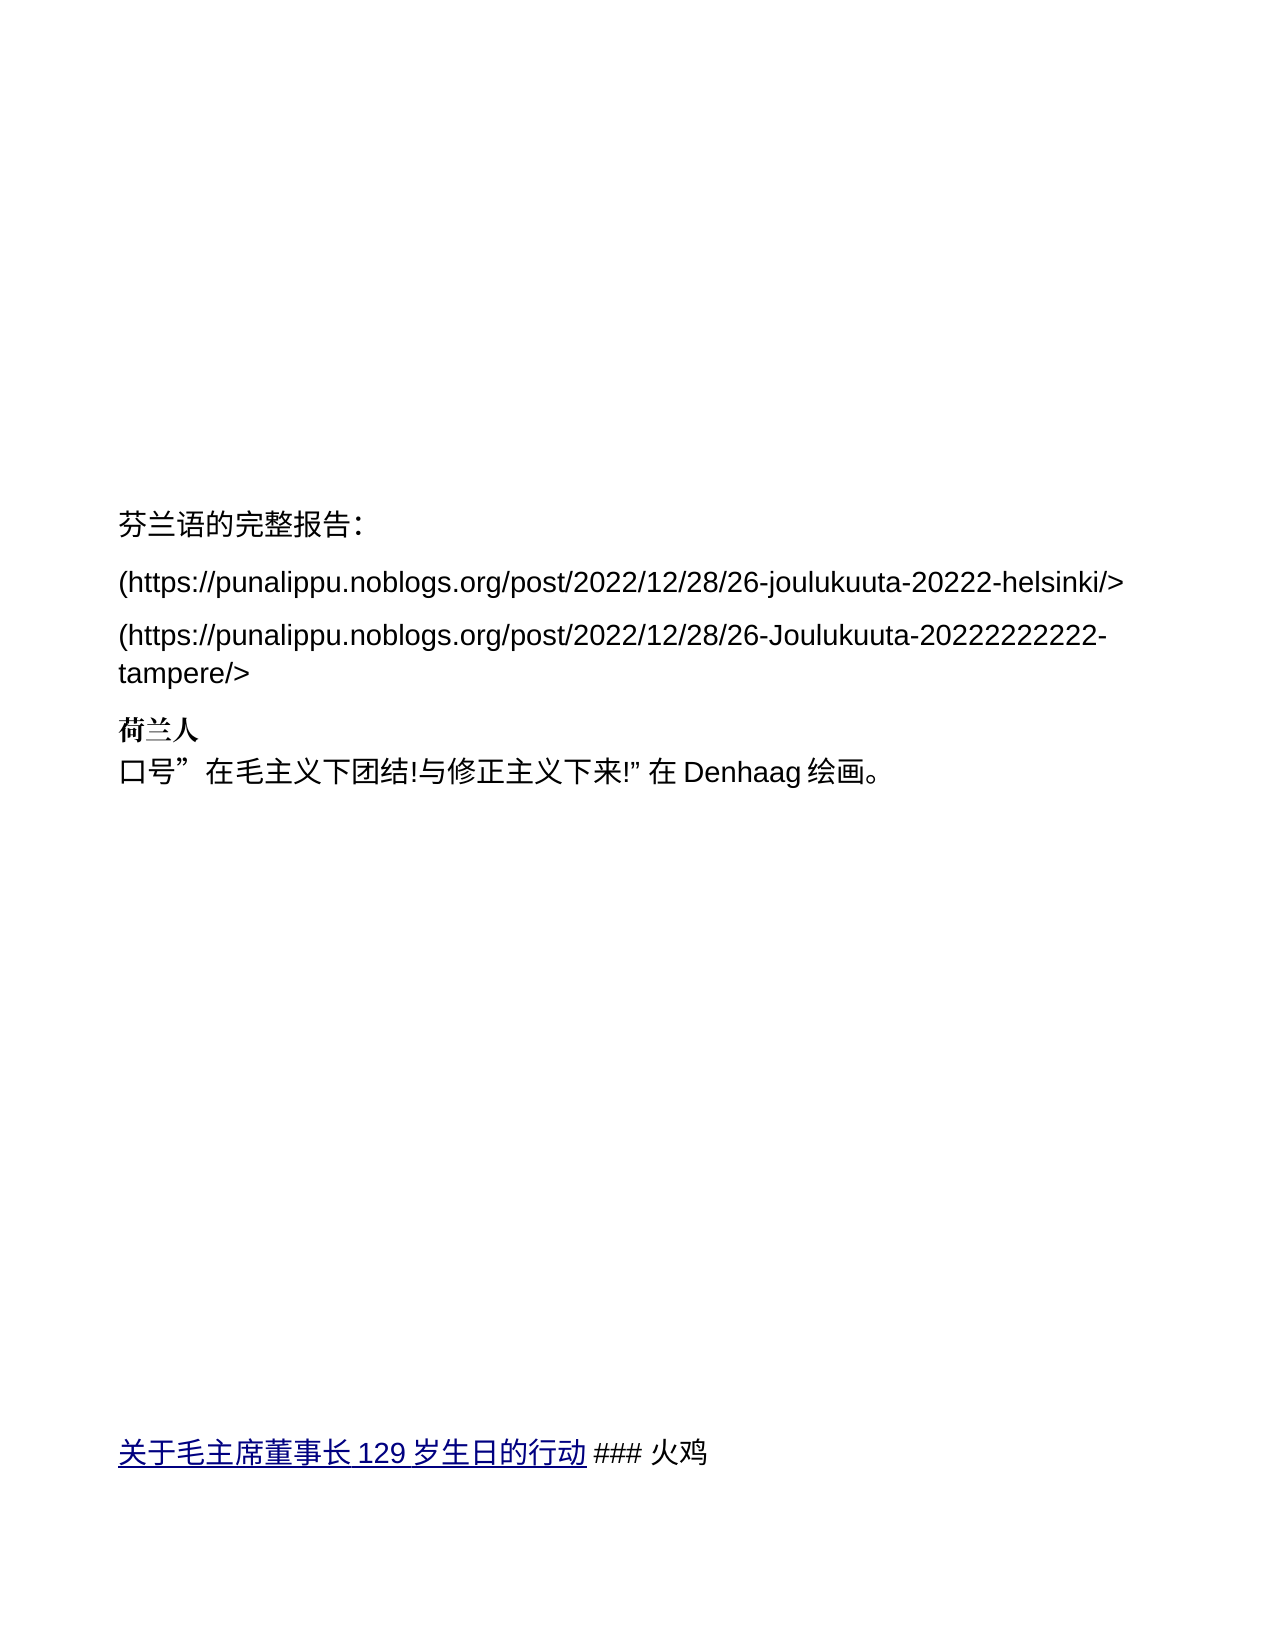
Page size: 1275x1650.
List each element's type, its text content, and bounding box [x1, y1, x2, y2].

text 关于毛主席董事长129岁生日的行动 ### 火鸡 [118, 812, 1157, 1472]
text (https://punalippu.noblogs.org/post/2022/12/28/26-Joulukuuta-20222222222-tampere/> [118, 618, 1157, 690]
subtitle 荷兰人 [118, 709, 1157, 748]
text 口号”在毛主义下团结!与修正主义下来!” 在Denhaag绘画。 [118, 748, 1157, 791]
text 芬兰语的完整报告： [118, 118, 1157, 544]
text (https://punalippu.noblogs.org/post/2022/12/28/26-joulukuuta-20222-helsinki/> [118, 565, 1157, 598]
